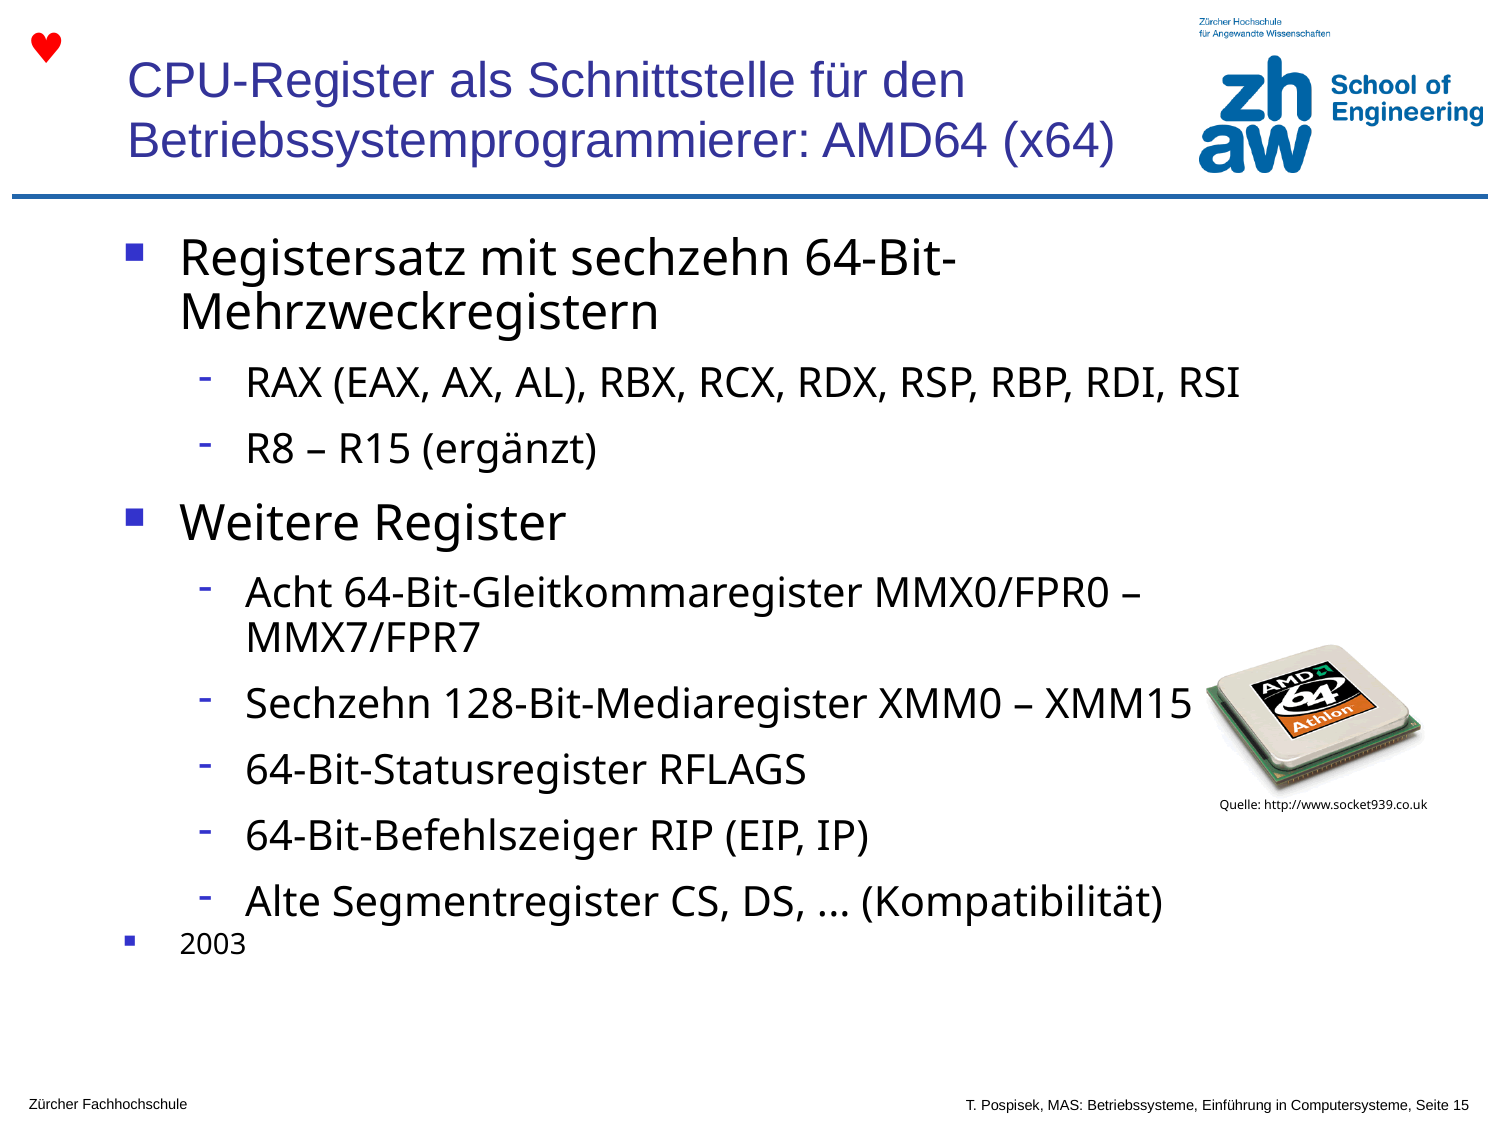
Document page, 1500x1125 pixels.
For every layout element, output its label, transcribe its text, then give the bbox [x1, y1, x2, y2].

text_box Quelle: http://www.socket939.co.uk [1204, 791, 1453, 827]
list Registersatz mit sechzehn 64-Bit-Mehrzweckregistern RAX (EAX, AX, AL), RBX, RCX, RDX, RSP, RBP, RDI, RSI R8 – R15 (ergänzt) Weitere Register Acht 64-Bit-Gleitkommaregister MMX0/FPR0 – MMX7/FPR7 Sechzehn 128-Bit-Mediaregister XMM0 – XMM15 64-Bit-Statusregister RFLAGS 64-Bit-Befehlszeiger RIP (EIP, IP) Alte Segmentregister CS, DS, ... (Kompatibilität) 2003 [108, 224, 1388, 858]
title CPU-Register als Schnittstelle für den Betriebssystemprogrammierer: AMD64 (x64) [112, 50, 1391, 175]
picture [1197, 626, 1430, 804]
text_box ♥️ [12, 11, 95, 76]
picture [1199, 18, 1483, 173]
